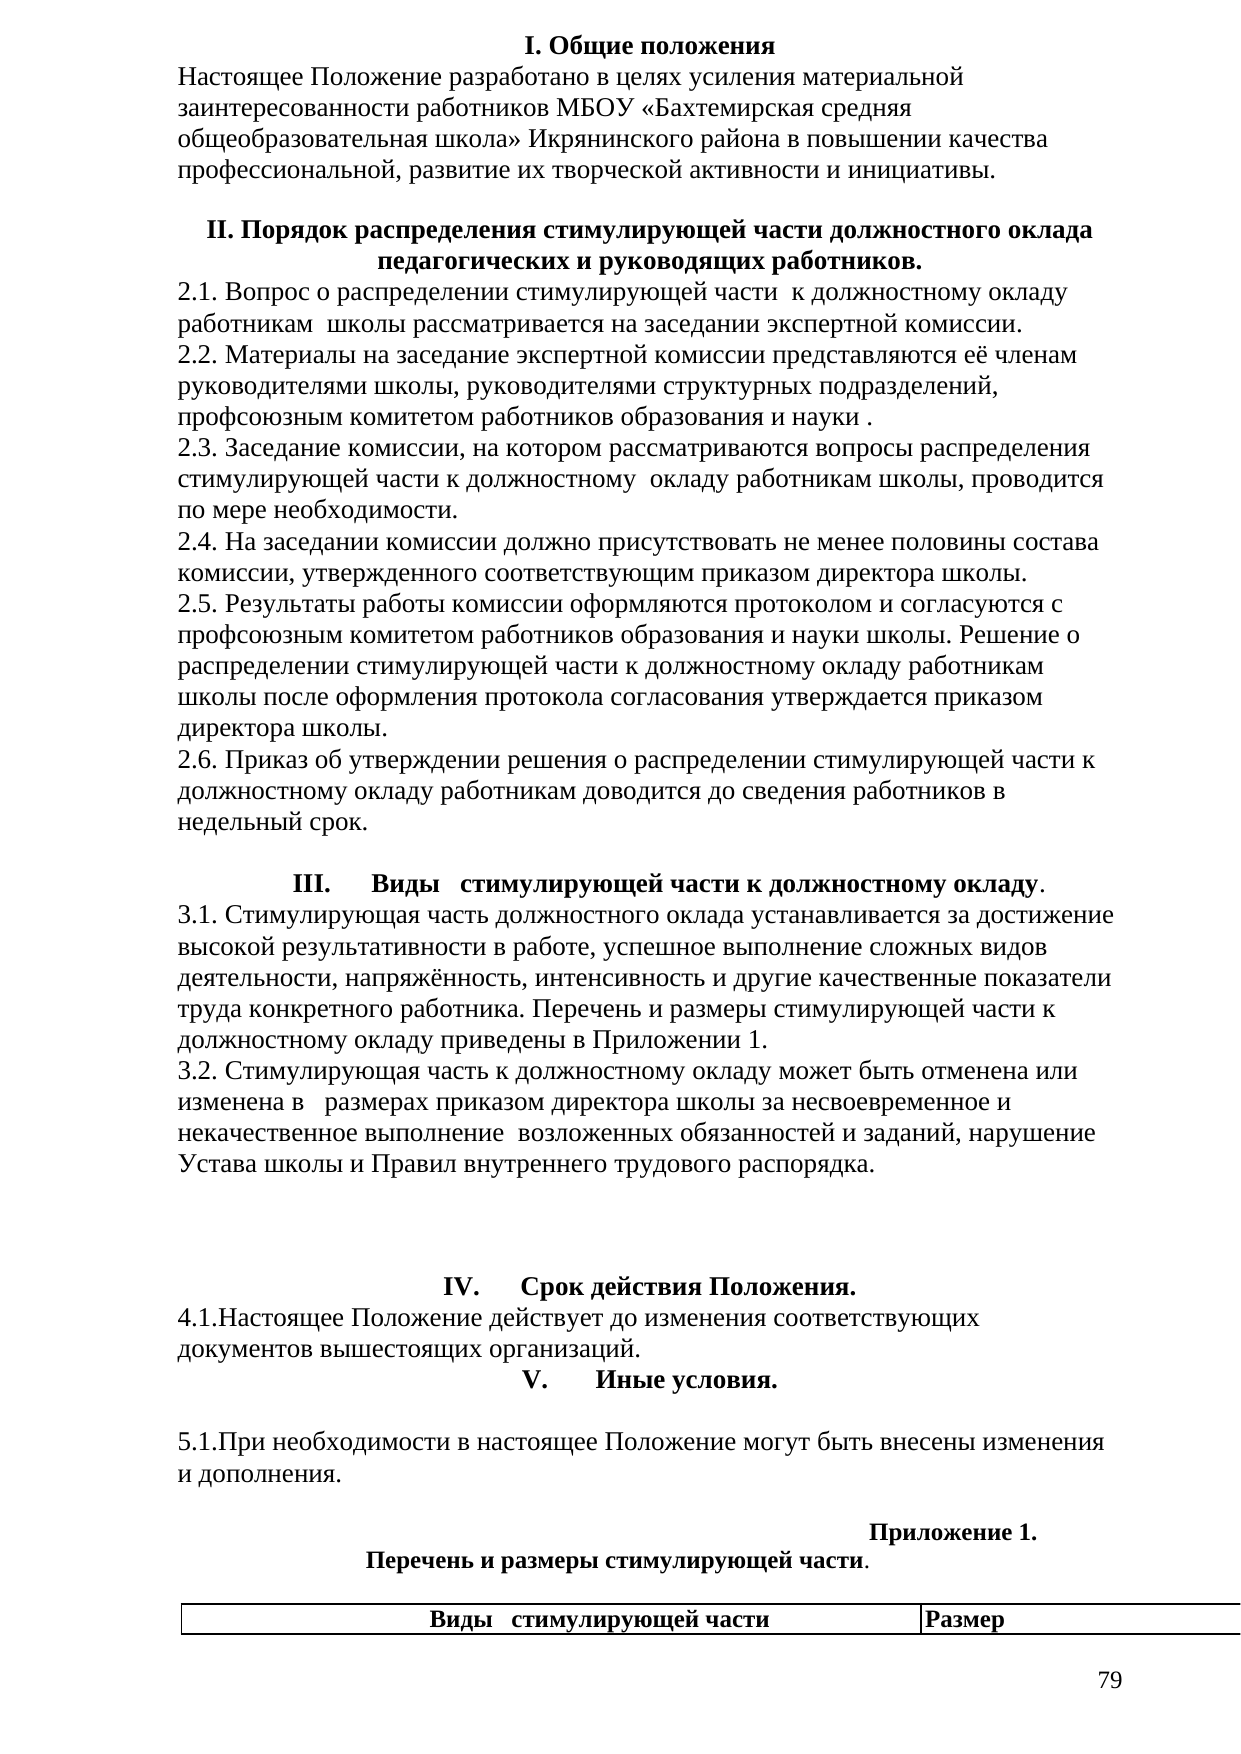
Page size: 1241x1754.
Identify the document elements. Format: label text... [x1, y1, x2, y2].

text 2.3. Заседание комиссии, на котором рассматриваются вопросы распределения стимулирующей части к должностному окладу работникам школы, проводится по мере необходимости. [177, 431, 1122, 525]
text 2.1. Вопрос о распределении стимулирующей части к должностному окладу работникам школы рассматривается на заседании экспертной комиссии. [177, 276, 1122, 338]
text III. Виды стимулирующей части к должностному окладу. [177, 867, 1122, 898]
text педагогических и руководящих работников. [177, 244, 1122, 276]
text 3.2. Стимулирующая часть к должностному окладу может быть отменена или изменена в размерах приказом директора школы за несвоевременное и некачественное выполнение возложенных обязанностей и заданий, нарушение Устава школы и Правил внутреннего трудового распорядка. [177, 1054, 1122, 1179]
text IV. Срок действия Положения. [177, 1270, 1122, 1301]
text Настоящее Положение разработано в целях усиления материальной заинтересованности работников МБОУ «Бахтемирская средняя общеобразовательная школа» Икрянинского района в повышении качества профессиональной, развитие их творческой активности и инициативы. [177, 60, 1122, 184]
text V. Иные условия. [177, 1363, 1122, 1394]
text II. Порядок распределения стимулирующей части должностного оклада [177, 213, 1122, 244]
text 2.6. Приказ об утверждении решения о распределении стимулирующей части к должностному окладу работникам доводится до сведения работников в недельный срок. [177, 743, 1122, 836]
text 4.1.Настоящее Положение действует до изменения соответствующих документов вышестоящих организаций. [177, 1301, 1122, 1363]
text 5.1.При необходимости в настоящее Положение могут быть внесены изменения и дополнения. [177, 1426, 1122, 1488]
text 2.5. Результаты работы комиссии оформляются протоколом и согласуются с профсоюзным комитетом работников образования и науки школы. Решение о распределении стимулирующей части к должностному окладу работникам школы после оформления протокола согласования утверждается приказом директора школы. [177, 587, 1122, 743]
text 3.1. Стимулирующая часть должностного оклада устанавливается за достижение высокой результативности в работе, успешное выполнение сложных видов деятельности, напряжённость, интенсивность и другие качественные показатели труда конкретного работника. Перечень и размеры стимулирующей части к должностному окладу приведены в Приложении 1. [177, 898, 1122, 1054]
text 2.4. На заседании комиссии должно присутствовать не менее половины состава комиссии, утвержденного соответствующим приказом директора школы. [177, 525, 1122, 587]
text 2.2. Материалы на заседание экспертной комиссии представляются её членам руководителями школы, руководителями структурных подразделений, профсоюзным комитетом работников образования и науки . [177, 338, 1122, 431]
table_header [1054, 1517, 1241, 1603]
text I. Общие положения [177, 29, 1122, 60]
